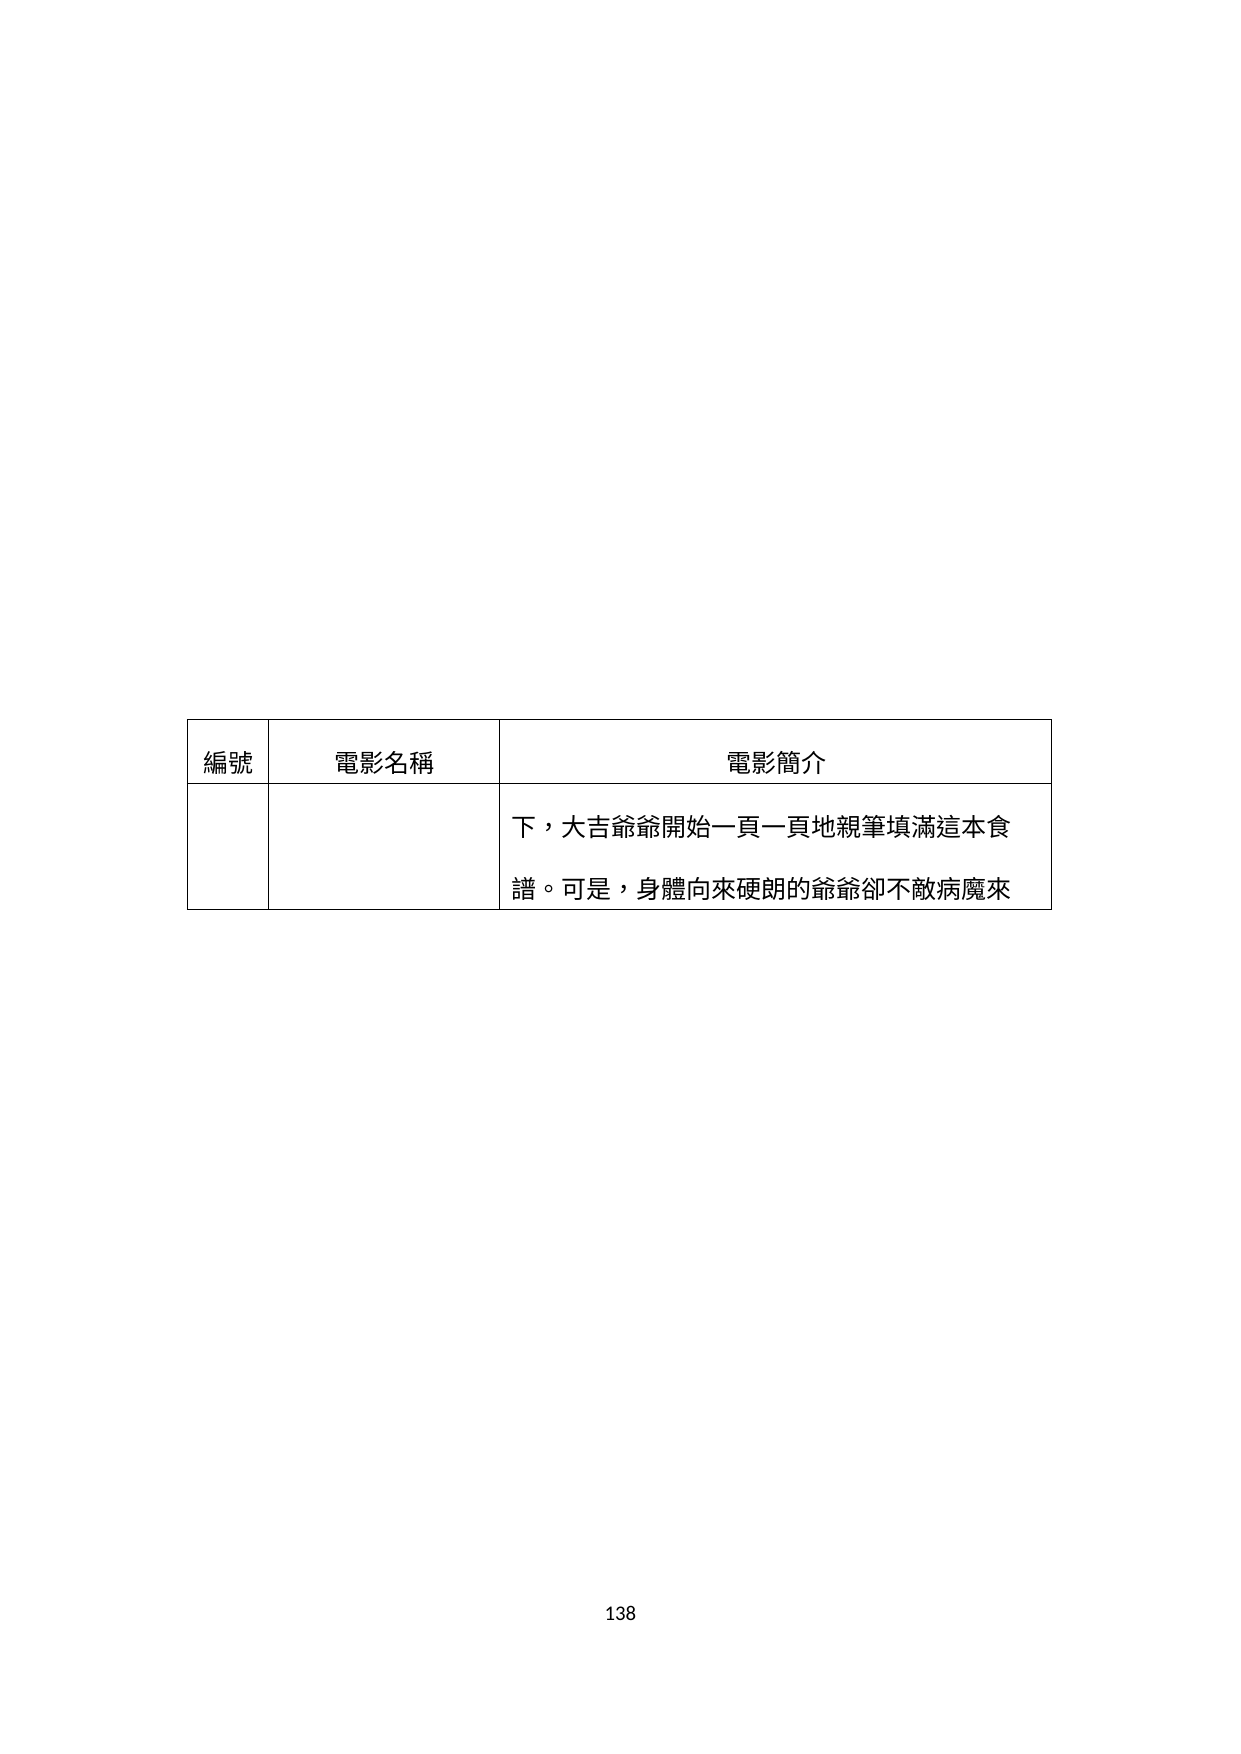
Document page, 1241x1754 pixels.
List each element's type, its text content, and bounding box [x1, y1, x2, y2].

table_cell [269, 784, 499, 909]
table_header 電影簡介 [500, 720, 1051, 783]
table_header 電影名稱 [269, 720, 499, 783]
table_header 編號 [188, 720, 268, 783]
table_cell 下，大吉爺爺開始一頁一頁地親筆填滿這本食譜。可是，身體向來硬朗的爺爺卻不敵病魔來 [500, 784, 1051, 909]
table_cell [188, 784, 268, 909]
